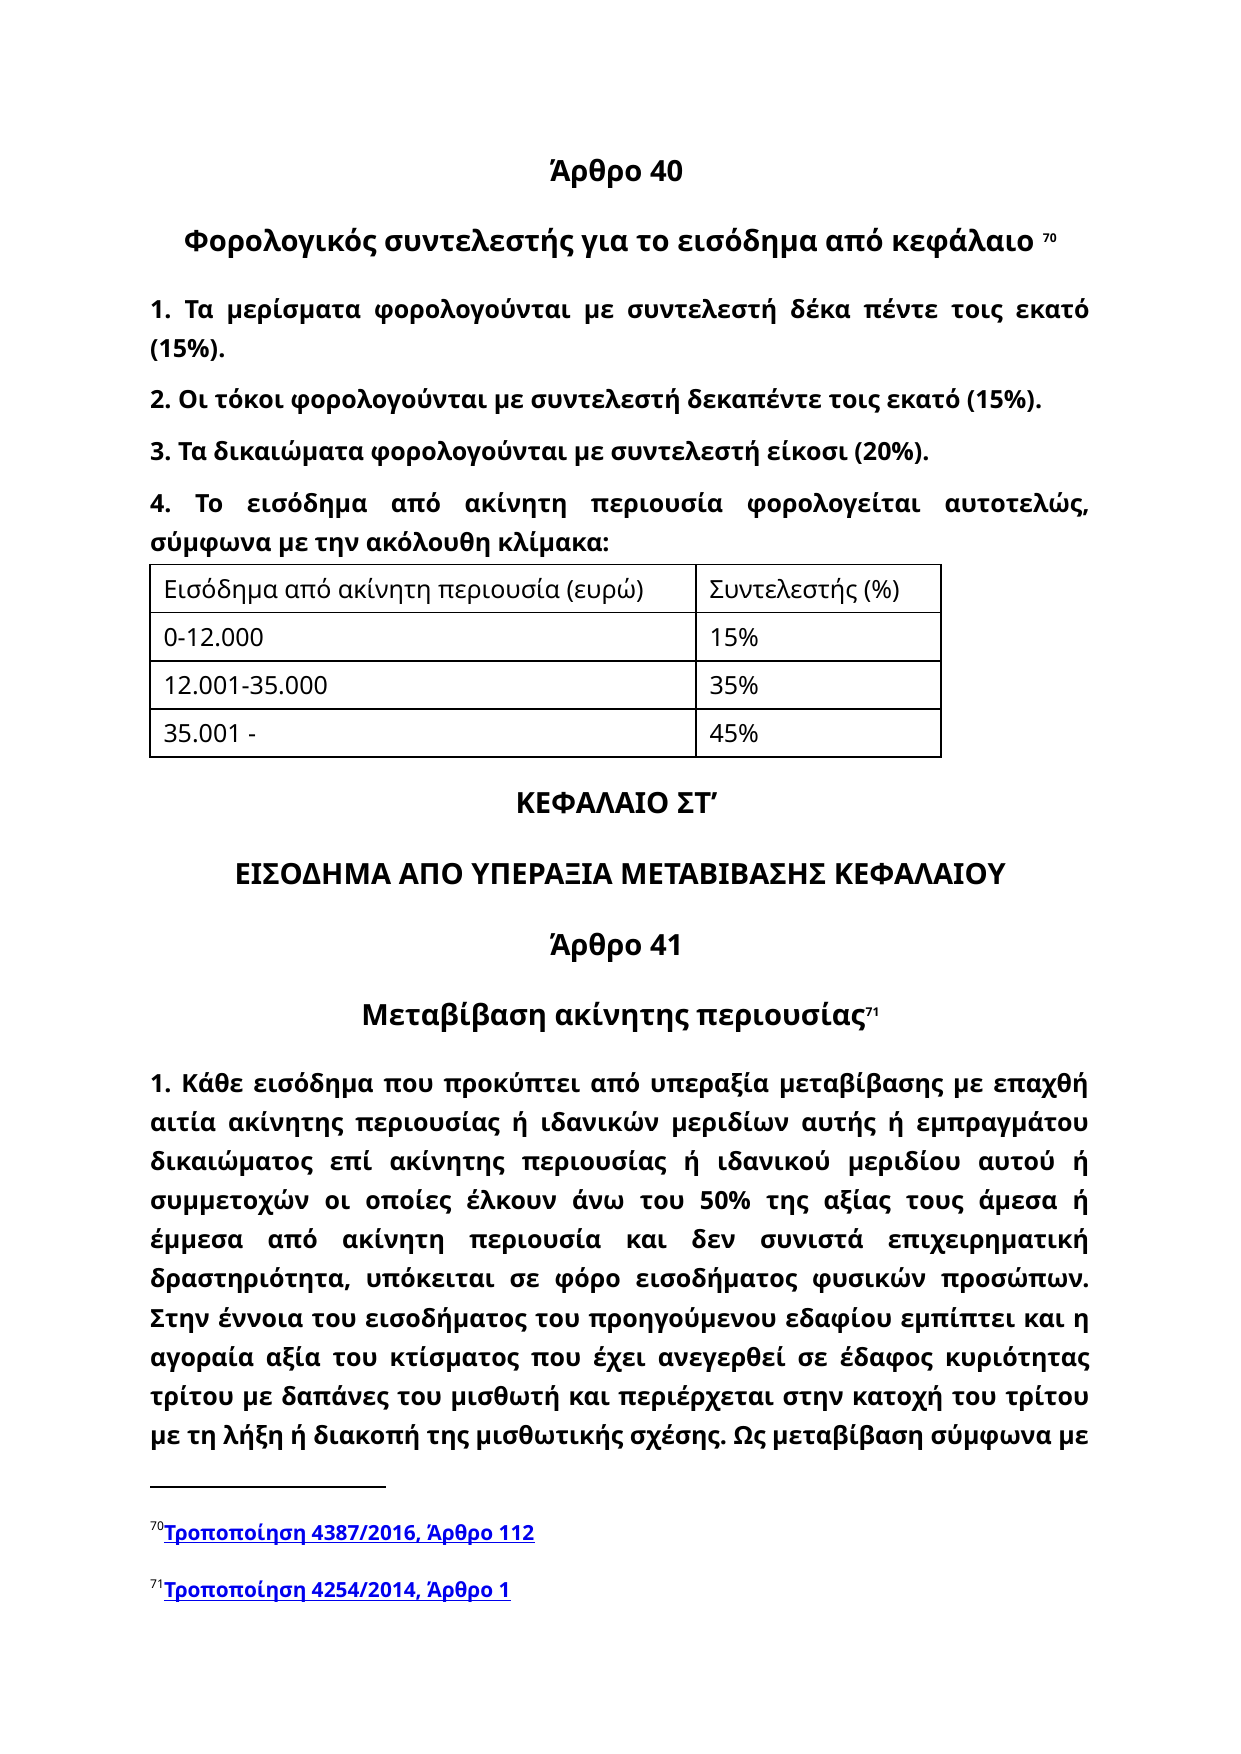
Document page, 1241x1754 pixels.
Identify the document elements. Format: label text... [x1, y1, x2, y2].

text 4. Το εισόδημα από ακίνητη περιουσία φορολογείται αυτοτελώς, σύμφωνα με την ακόλουθη κλίμακα: [150, 485, 1090, 559]
text 2. Οι τόκοι φορολογούνται με συντελεστή δεκαπέντε τοις εκατό (15%). [150, 382, 1090, 416]
table_header Εισόδημα από ακίνητη περιουσία (ευρώ) [151, 565, 695, 612]
text 3. Τα δικαιώματα φορολογούνται με συντελεστή είκοσι (20%). [150, 434, 1090, 468]
text 1. Κάθε εισόδημα που προκύπτει από υπεραξία μεταβίβασης με επαχθή αιτία ακίνητης περιουσίας ή ιδανικών μεριδίων αυτής ή εμπραγμάτου δικαιώματος επί ακίνητης περιουσίας ή ιδανικού μεριδίου αυτού ή συμμετοχών οι οποίες έλκουν άνω του 50% της αξίας τους άμεσα ή έμμεσα από ακίνητη περιουσία και δεν συνιστά επιχειρηματική δραστηριότητα, υπόκειται σε φόρο εισοδήματος φυσικών προσώπων. Στην έννοια του εισοδήματος του προηγούμενου εδαφίου εμπίπτει και η αγοραία αξία του κτίσματος που έχει ανεγερθεί σε έδαφος κυριότητας τρίτου με δαπάνες του μισθωτή και περιέρχεται στην κατοχή του τρίτου με τη λήξη ή διακοπή της μισθωτικής σχέσης. Ως μεταβίβαση σύμφωνα με [150, 1065, 1090, 1452]
table_cell 0-12.000 [151, 613, 695, 660]
subtitle Μεταβίβαση ακίνητης περιουσίας [150, 995, 1090, 1034]
table_cell 35.001 - [151, 710, 695, 756]
text Τροποποίηση 4254/2014, Άρθρο 1 [150, 1576, 1090, 1604]
subtitle Άρθρο 40 [150, 150, 1090, 190]
table_cell 12.001-35.000 [151, 662, 695, 708]
subtitle Άρθρο 41 [150, 924, 1090, 964]
table_cell 35% [697, 662, 940, 708]
subtitle ΚΕΦΑΛΑΙΟ ΣΤ’ [150, 783, 1090, 822]
table_cell 45% [697, 710, 940, 756]
table_cell 15% [697, 613, 940, 660]
subtitle Φορολογικός συντελεστής για το εισόδημα από κεφάλαιο [150, 221, 1090, 260]
text Τροποποίηση 4387/2016, Άρθρο 112 [150, 1518, 1090, 1546]
text 1. Τα μερίσματα φορολογούνται με συντελεστή δέκα πέντε τοις εκατό (15%). [150, 291, 1090, 364]
table_header Συντελεστής (%) [697, 565, 940, 612]
subtitle ΕΙΣΟΔΗΜΑ ΑΠΟ ΥΠΕΡΑΞΙΑ ΜΕΤΑΒΙΒΑΣΗΣ ΚΕΦΑΛΑΙΟΥ [150, 853, 1090, 893]
